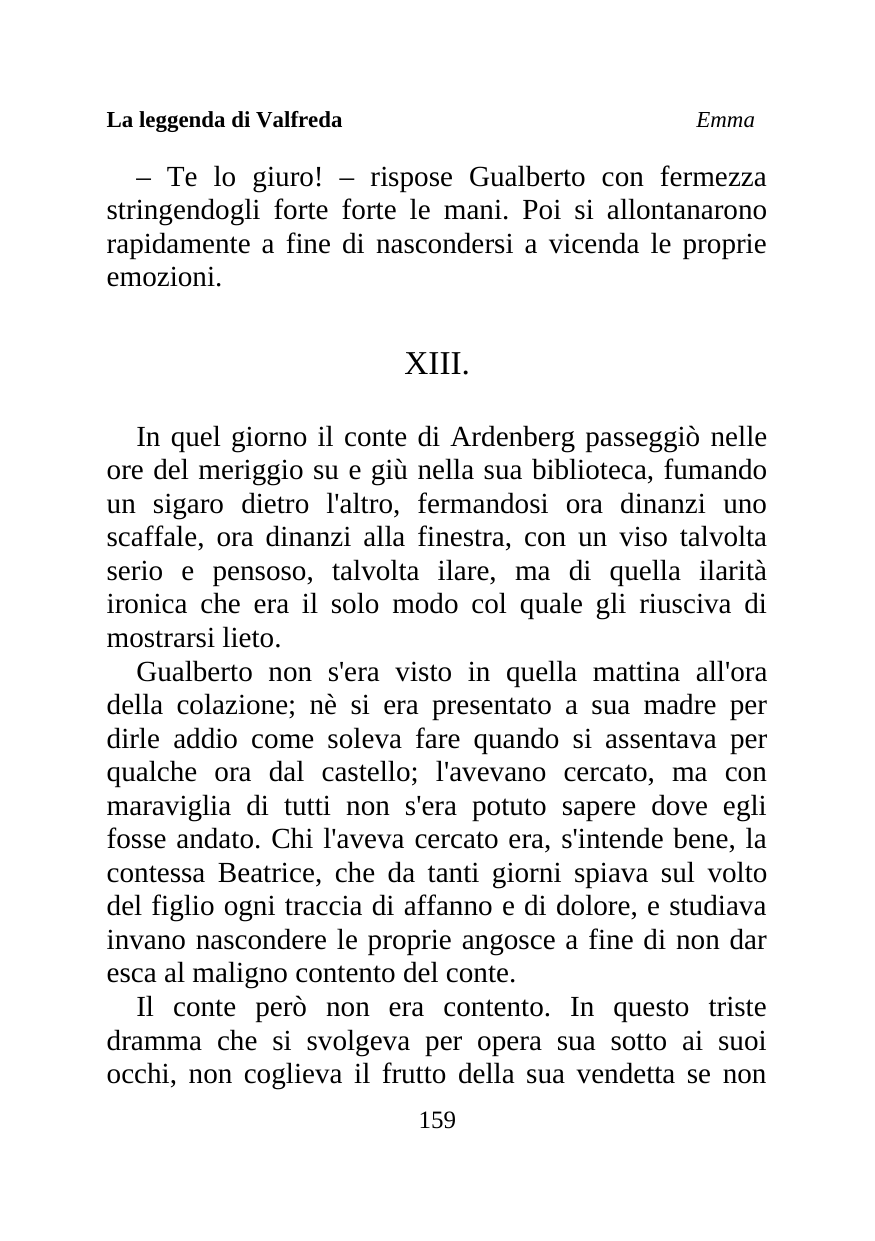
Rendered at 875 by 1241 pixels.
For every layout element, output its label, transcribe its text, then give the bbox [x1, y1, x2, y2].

subtitle XIII. [106, 343, 768, 381]
text Gualberto non s'era visto in quella mattina all'ora della colazione; nè si era presentato a sua madre per dirle addio come soleva fare quando si assentava per qualche ora dal castello; l'avevano cercato, ma con maraviglia di tutti non s'era potuto sapere dove egli fosse andato. Chi l'aveva cercato era, s'intende bene, la contessa Beatrice, che da tanti giorni spiava sul volto del figlio ogni traccia di affanno e di dolore, e studiava invano nascondere le proprie angosce a fine di non dar esca al maligno contento del conte. [106, 654, 768, 989]
text In quel giorno il conte di Ardenberg passeggiò nelle ore del meriggio su e giù nella sua biblioteca, fumando un sigaro dietro l'altro, fermandosi ora dinanzi uno scaffale, ora dinanzi alla finestra, con un viso talvolta serio e pensoso, talvolta ilare, ma di quella ilarità ironica che era il solo modo col quale gli riusciva di mostrarsi lieto. [106, 419, 768, 654]
text Il conte però non era contento. In questo triste dramma che si svolgeva per opera sua sotto ai suoi occhi, non coglieva il frutto della sua vendetta se non [106, 989, 768, 1090]
text – Te lo giuro! – rispose Gualberto con fermezza stringendogli forte forte le mani. Poi si allontanarono rapidamente a fine di nascondersi a vicenda le proprie emozioni. [106, 159, 768, 293]
